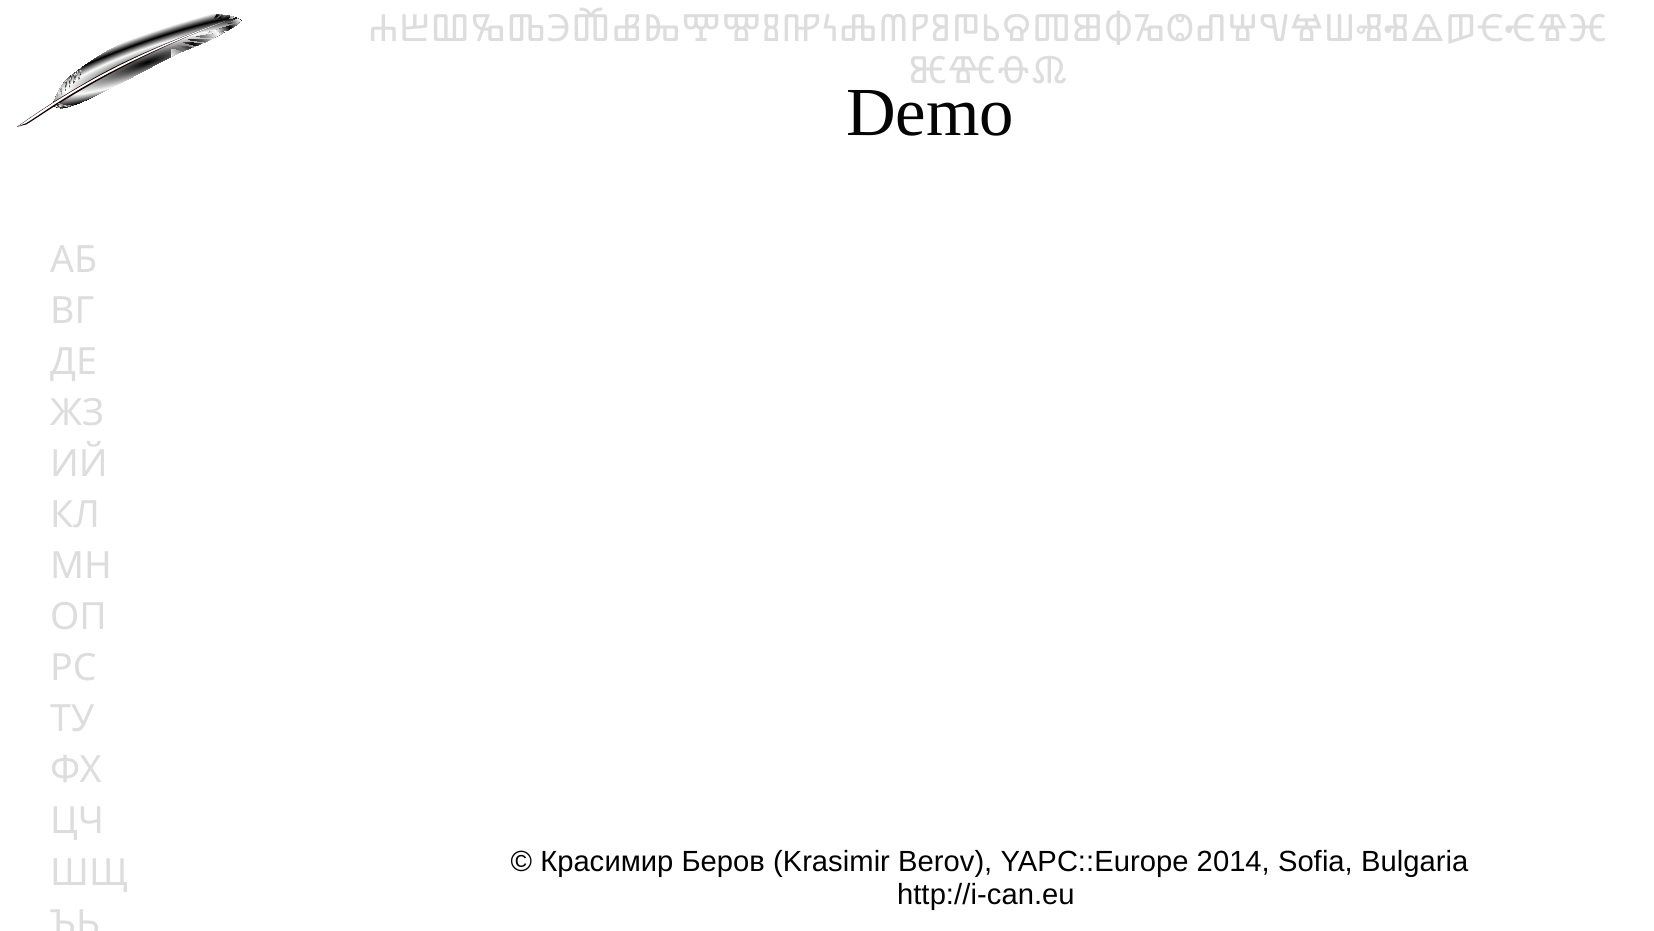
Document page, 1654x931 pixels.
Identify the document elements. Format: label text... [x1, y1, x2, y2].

title Demo [265, 35, 1595, 189]
